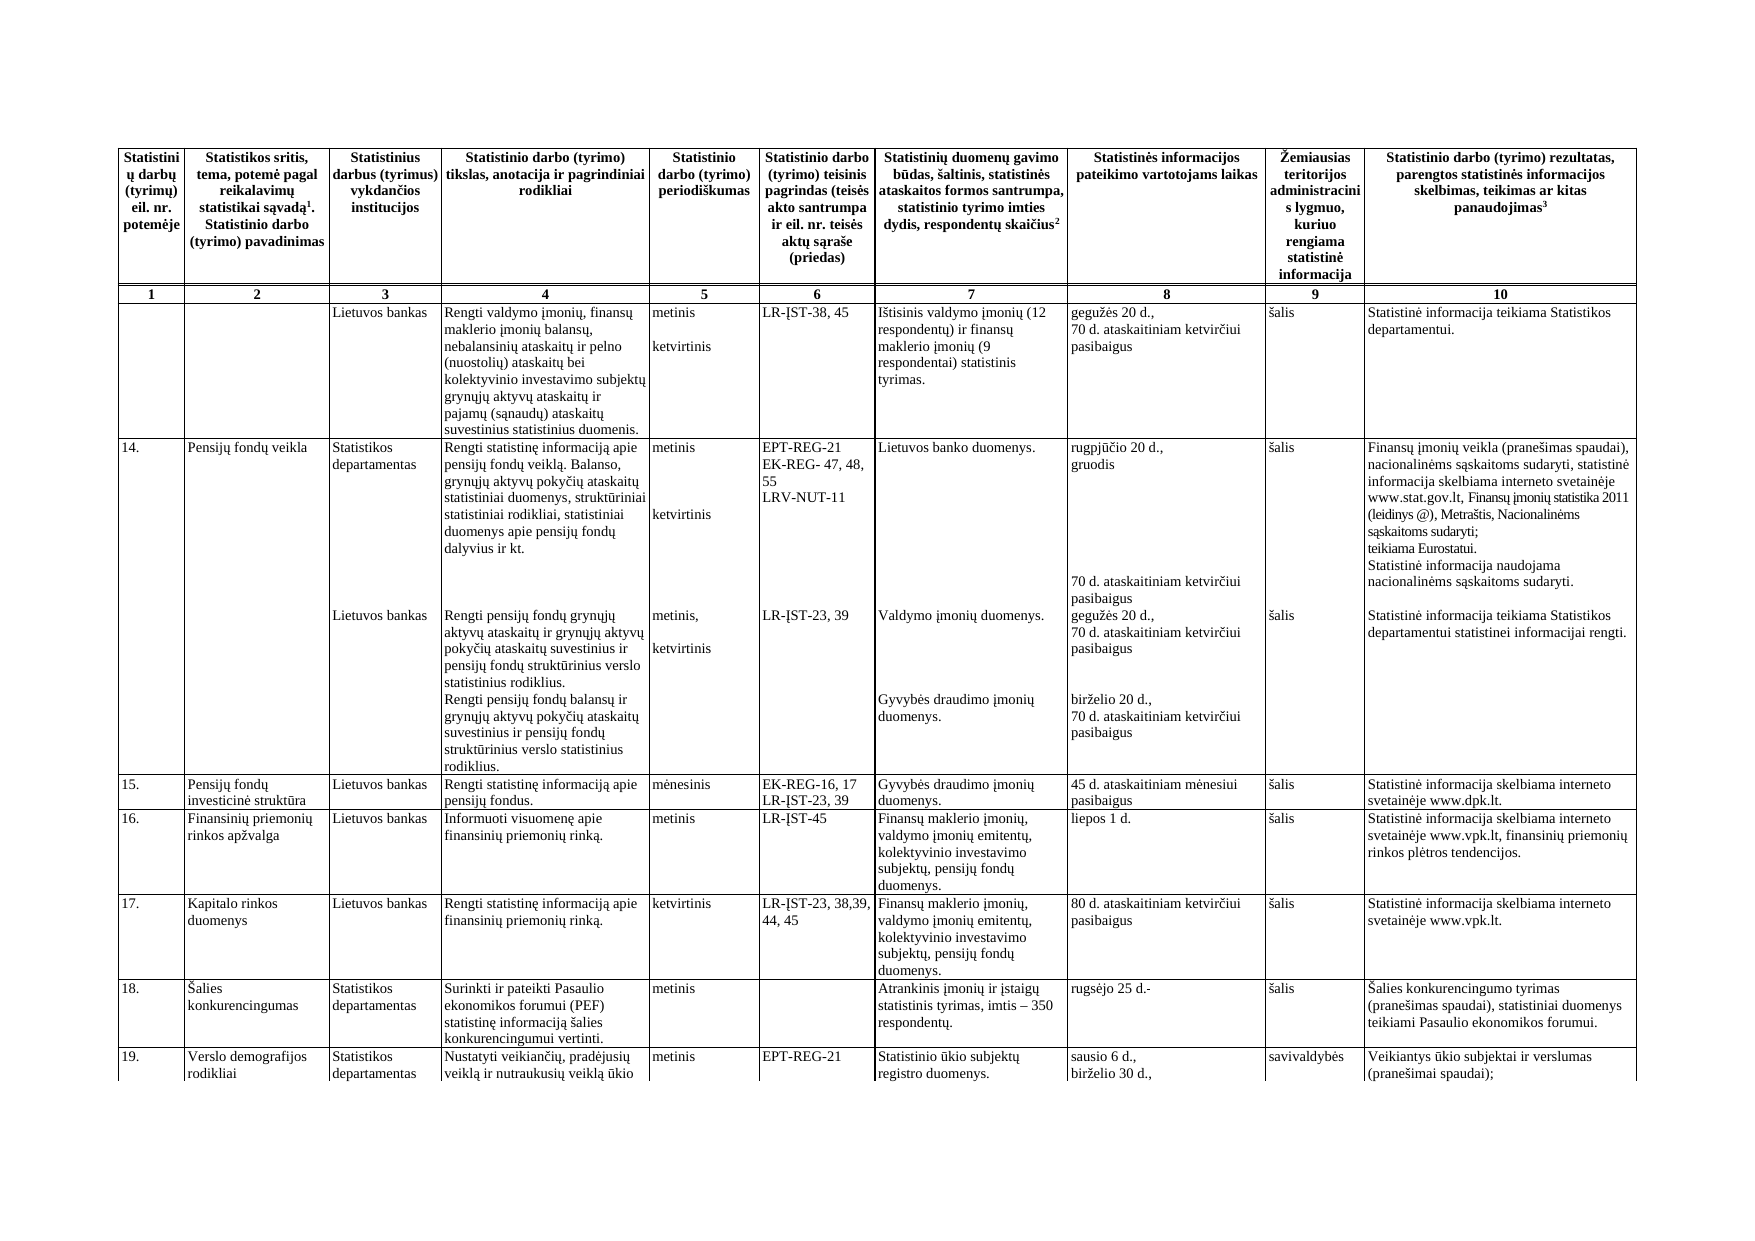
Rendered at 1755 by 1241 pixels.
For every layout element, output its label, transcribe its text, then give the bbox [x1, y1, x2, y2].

table_cell Rengti statistinę informaciją apie pensijų fondų veiklą. Balanso, grynųjų aktyvų pokyčių ataskaitų statistiniai duomenys, struktūriniai statistiniai rodikliai, statistiniai duomenys apie pensijų fondų dalyvius ir kt. [442, 439, 649, 607]
table_cell Statistinė informacija skelbiama interneto svetainėje www.dpk.lt. [1365, 775, 1636, 809]
table_cell ketvirtinis [650, 895, 759, 979]
table_cell Valdymo įmonių duomenys. [876, 607, 1067, 691]
table_cell Rengti valdymo įmonių, finansų maklerio įmonių balansų, nebalansinių ataskaitų ir pelno (nuostolių) ataskaitų bei kolektyvinio investavimo subjektų grynųjų aktyvų ataskaitų ir pajamų (sąnaudų) ataskaitų suvestinius statistinius duomenis. [442, 304, 649, 438]
table_cell 4 [442, 286, 649, 303]
table_cell [330, 691, 441, 774]
table_cell Nustatyti veikiančių, pradėjusių veiklą ir nutraukusių veiklą ūkio [442, 1048, 649, 1081]
table_header Statistinius darbus (tyrimus) vykdančios institucijos [330, 149, 441, 283]
table_cell [119, 607, 184, 691]
table_header Statistikos sritis, tema, potemė pagal reikalavimų statistikai sąvadą1. Statistinio darbo (tyrimo) pavadinimas [185, 149, 329, 283]
table_cell šalis [1266, 607, 1364, 691]
table_cell metinis ketvirtinis [650, 304, 759, 438]
table_header Statistinės informacijos pateikimo vartotojams laikas [1068, 149, 1265, 283]
table_cell liepos 1 d. [1068, 810, 1265, 894]
table_cell Surinkti ir pateikti Pasaulio ekonomikos forumui (PEF) statistinę informaciją šalies konkurencingumui vertinti. [442, 980, 649, 1047]
table_cell [760, 691, 874, 774]
table_cell [1266, 691, 1364, 774]
table_cell Statistikos departamentas [330, 980, 441, 1047]
table_cell Finansinių priemonių rinkos apžvalga [185, 810, 329, 894]
table_cell EPT-REG-21 [760, 1048, 874, 1081]
table_cell 17. [119, 895, 184, 979]
table_cell [119, 304, 184, 438]
table_cell 9 [1266, 286, 1364, 303]
table_cell Finansų maklerio įmonių, valdymo įmonių emitentų, kolektyvinio investavimo subjektų, pensijų fondų duomenys. [876, 895, 1067, 979]
table_header Žemiausias teritorijos administracinis lygmuo, kuriuo rengiama statistinė informacija [1266, 149, 1364, 283]
table_cell savivaldybės [1266, 1048, 1364, 1081]
table_cell rugpjūčio 20 d., gruodis 70 d. ataskaitiniam ketvirčiui pasibaigus [1068, 439, 1265, 607]
table_cell [760, 980, 874, 1047]
table_cell 18. [119, 980, 184, 1047]
table_cell 19. [119, 1048, 184, 1081]
table_cell 14. [119, 439, 184, 607]
table_cell metinis [650, 980, 759, 1047]
table_cell Lietuvos banko duomenys. [876, 439, 1067, 607]
table_cell Lietuvos bankas [330, 895, 441, 979]
table_cell [185, 691, 329, 774]
table_cell [1365, 691, 1636, 774]
table_cell Informuoti visuomenę apie finansinių priemonių rinką. [442, 810, 649, 894]
table_cell Kapitalo rinkos duomenys [185, 895, 329, 979]
table_cell LR-ĮST-23, 38,39, 44, 45 [760, 895, 874, 979]
table_cell metinis [650, 810, 759, 894]
table_cell Finansų įmonių veikla (pranešimas spaudai), nacionalinėms sąskaitoms sudaryti, statistinė informacija skelbiama interneto svetainėje www.stat.gov.lt, Finansų įmonių statistika 2011 (leidinys @), Metraštis, Nacionalinėms sąskaitoms sudaryti; teikiama Eurostatui. Statistinė informacija naudojama nacionalinėms sąskaitoms sudaryti. [1365, 439, 1636, 607]
table_header Statistinio darbo (tyrimo) teisinis pagrindas (teisės akto santrumpa ir eil. nr. teisės aktų sąraše (priedas) [760, 149, 874, 283]
table_header Statistinio darbo (tyrimo) rezultatas, parengtos statistinės informacijos skelbimas, teikimas ar kitas panaudojimas3 [1365, 149, 1636, 283]
table_cell gegužės 20 d., 70 d. ataskaitiniam ketvirčiui pasibaigus [1068, 607, 1265, 691]
table_cell 10 [1365, 286, 1636, 303]
table_cell Gyvybės draudimo įmonių duomenys. [876, 775, 1067, 809]
table_cell 2 [185, 286, 329, 303]
table_cell Rengti statistinę informaciją apie pensijų fondus. [442, 775, 649, 809]
table_header Statistinio darbo (tyrimo) periodiškumas [650, 149, 759, 283]
table_cell Finansų maklerio įmonių, valdymo įmonių emitentų, kolektyvinio investavimo subjektų, pensijų fondų duomenys. [876, 810, 1067, 894]
table_cell mėnesinis [650, 775, 759, 809]
table_cell Rengti statistinę informaciją apie finansinių priemonių rinką. [442, 895, 649, 979]
table_header Statistinio darbo (tyrimo) tikslas, anotacija ir pagrindiniai rodikliai [442, 149, 649, 283]
table_cell šalis [1266, 895, 1364, 979]
table_cell 80 d. ataskaitiniam ketvirčiui pasibaigus [1068, 895, 1265, 979]
table_cell šalis [1266, 439, 1364, 607]
table_cell 5 [650, 286, 759, 303]
table_cell sausio 6 d., birželio 30 d., [1068, 1048, 1265, 1081]
table_header Statistinių duomenų gavimo būdas, šaltinis, statistinės ataskaitos formos santrumpa, statistinio tyrimo imties dydis, respondentų skaičius2 [876, 149, 1067, 283]
table_cell Pensijų fondų investicinė struktūra [185, 775, 329, 809]
table_cell Veikiantys ūkio subjektai ir verslumas (pranešimai spaudai); [1365, 1048, 1636, 1081]
table_cell Rengti pensijų fondų grynųjų aktyvų ataskaitų ir grynųjų aktyvų pokyčių ataskaitų suvestinius ir pensijų fondų struktūrinius verslo statistinius rodiklius. [442, 607, 649, 691]
table_cell rugsėjo 25 d. [1068, 980, 1265, 1047]
table_cell Lietuvos bankas [330, 304, 441, 438]
table_cell Statistinė informacija teikiama Statistikos departamentui. [1365, 304, 1636, 438]
table_cell Šalies konkurencingumo tyrimas (pranešimas spaudai), statistiniai duomenys teikiami Pasaulio ekonomikos forumui. [1365, 980, 1636, 1047]
table_cell [119, 691, 184, 774]
table_cell birželio 20 d., 70 d. ataskaitiniam ketvirčiui pasibaigus [1068, 691, 1265, 774]
table_cell 16. [119, 810, 184, 894]
table_cell Ištisinis valdymo įmonių (12 respondentų) ir finansų maklerio įmonių (9 respondentai) statistinis tyrimas. [876, 304, 1067, 438]
table_cell Rengti pensijų fondų balansų ir grynųjų aktyvų pokyčių ataskaitų suvestinius ir pensijų fondų struktūrinius verslo statistinius rodiklius. [442, 691, 649, 774]
table_cell metinis [650, 1048, 759, 1081]
table_cell šalis [1266, 980, 1364, 1047]
table_cell Statistinė informacija skelbiama interneto svetainėje www.vpk.lt, finansinių priemonių rinkos plėtros tendencijos. [1365, 810, 1636, 894]
table_cell Statistinė informacija skelbiama interneto svetainėje www.vpk.lt. [1365, 895, 1636, 979]
table_cell EPT-REG-21 EK-REG- 47, 48, 55 LRV-NUT-11 [760, 439, 874, 607]
table_cell metinis ketvirtinis [650, 439, 759, 607]
table_cell metinis, ketvirtinis [650, 607, 759, 691]
table_cell [185, 607, 329, 691]
table_cell gegužės 20 d., 70 d. ataskaitiniam ketvirčiui pasibaigus [1068, 304, 1265, 438]
table_cell 6 [760, 286, 874, 303]
table_header Statistinių darbų (tyrimų) eil. nr. potemėje [119, 149, 184, 283]
table_cell EK-REG-16, 17 LR-ĮST-23, 39 [760, 775, 874, 809]
table_cell šalis [1266, 304, 1364, 438]
table_cell LR-ĮST-23, 39 [760, 607, 874, 691]
table_cell [650, 691, 759, 774]
table_cell 45 d. ataskaitiniam mėnesiui pasibaigus [1068, 775, 1265, 809]
table_cell 1 [119, 286, 184, 303]
table_cell 3 [330, 286, 441, 303]
table_cell Šalies konkurencingumas [185, 980, 329, 1047]
table_cell Statistikos departamentas [330, 1048, 441, 1081]
table_cell Statistinė informacija teikiama Statistikos departamentui statistinei informacijai rengti. [1365, 607, 1636, 691]
table_cell Statistikos departamentas [330, 439, 441, 607]
table_cell 7 [876, 286, 1067, 303]
table_cell LR-ĮST-45 [760, 810, 874, 894]
table_cell šalis [1266, 810, 1364, 894]
table_cell 8 [1068, 286, 1265, 303]
table_cell šalis [1266, 775, 1364, 809]
table_cell 15. [119, 775, 184, 809]
table_cell Verslo demografijos rodikliai [185, 1048, 329, 1081]
table_cell Lietuvos bankas [330, 607, 441, 691]
table_cell [185, 304, 329, 438]
table_cell Lietuvos bankas [330, 775, 441, 809]
table_cell Atrankinis įmonių ir įstaigų statistinis tyrimas, imtis – 350 respondentų. [876, 980, 1067, 1047]
table_cell Gyvybės draudimo įmonių duomenys. [876, 691, 1067, 774]
table_cell LR-ĮST-38, 45 [760, 304, 874, 438]
table_cell Lietuvos bankas [330, 810, 441, 894]
table_cell Pensijų fondų veikla [185, 439, 329, 607]
table_cell Statistinio ūkio subjektų registro duomenys. [876, 1048, 1067, 1081]
